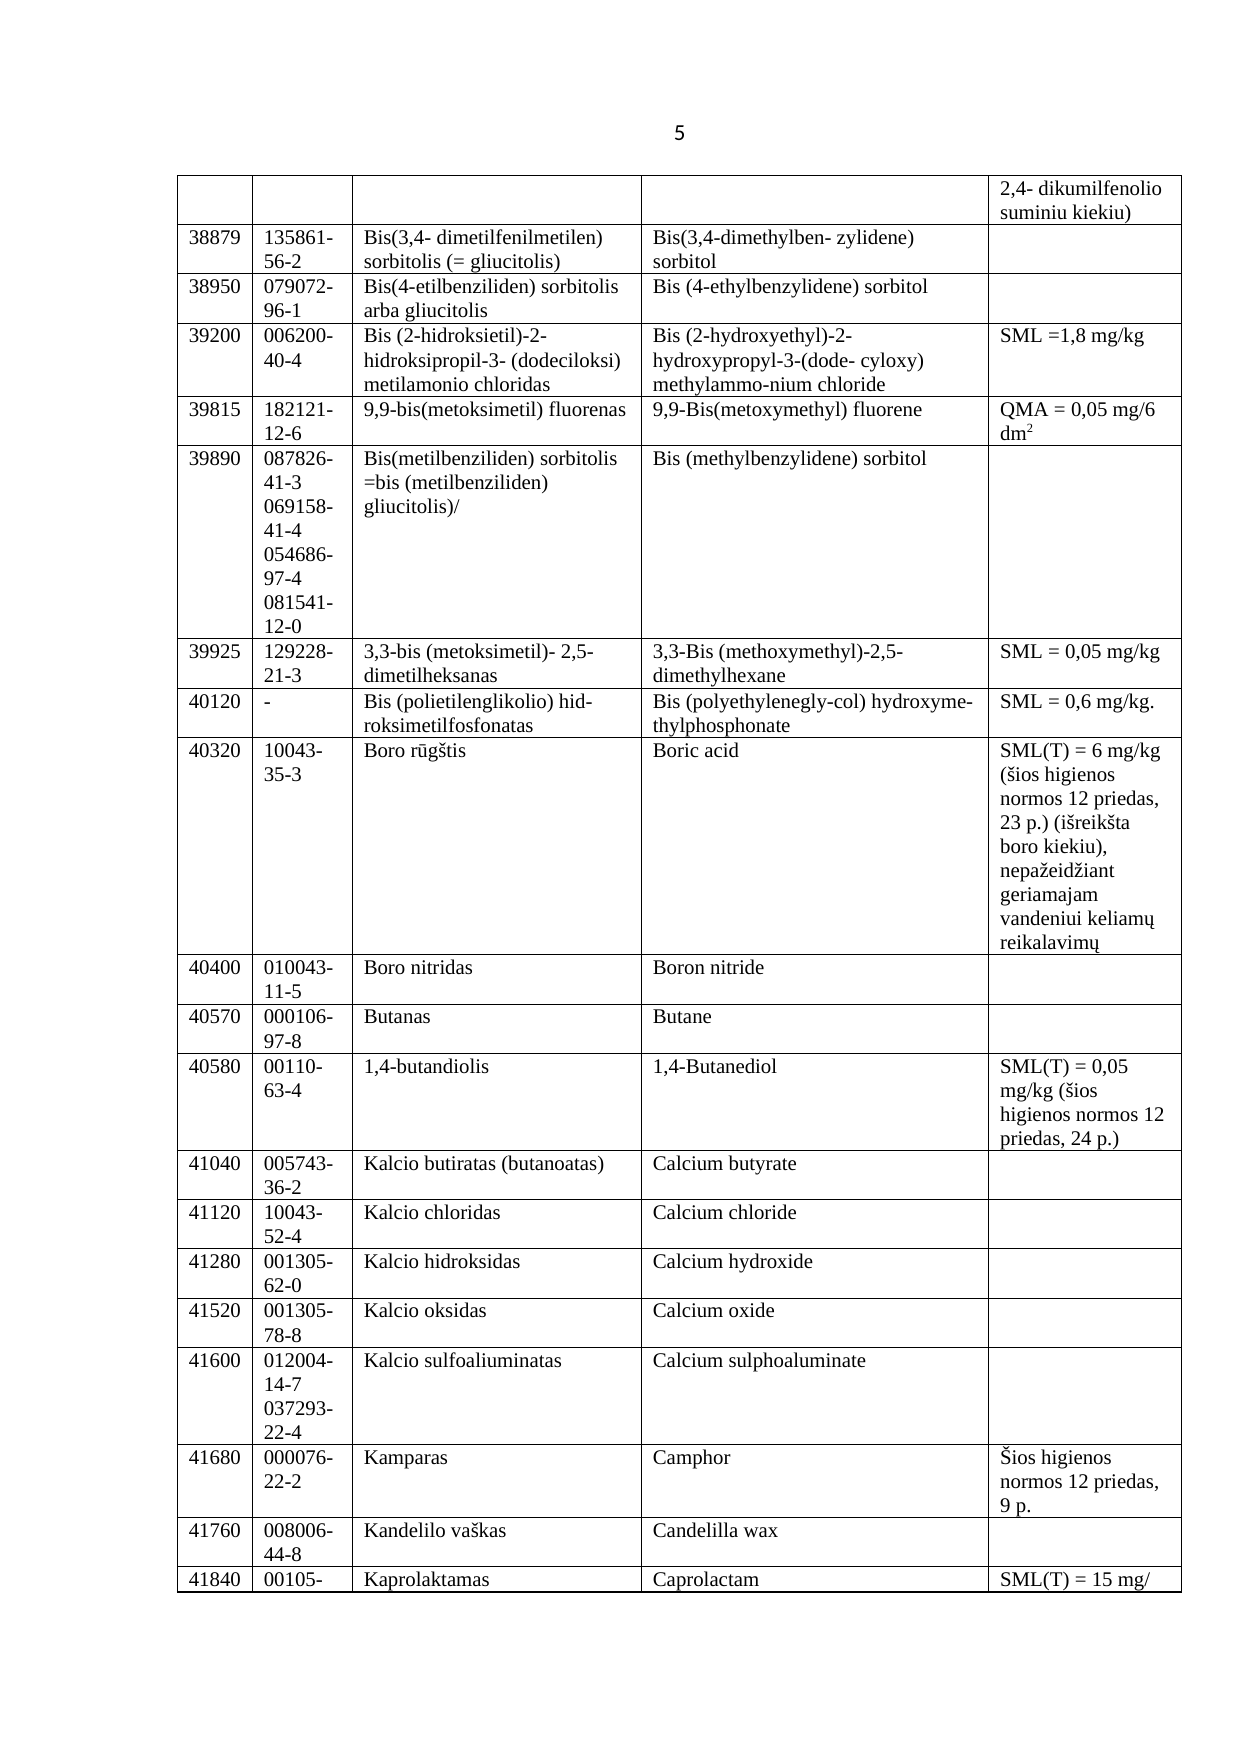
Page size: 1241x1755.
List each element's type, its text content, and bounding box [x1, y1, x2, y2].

table_cell Bis(metilbenziliden) sorbitolis =bis (metilbenziliden) gliucitolis)/ [353, 446, 641, 638]
table_cell SML(T) = 0,05 mg/kg (šios higienos normos 12 priedas, 24 p.) [989, 1054, 1181, 1150]
table_cell 001305-62-0 [253, 1249, 352, 1297]
table_cell 10043-35-3 [253, 738, 352, 954]
table_cell 000106-97-8 [253, 1005, 352, 1053]
table_cell 00110-63-4 [253, 1054, 352, 1150]
table_cell Candelilla wax [642, 1518, 988, 1566]
table_cell Butane [642, 1005, 988, 1053]
table_cell Kamparas [353, 1445, 641, 1517]
table_cell 41680 [178, 1445, 252, 1517]
table_cell 9,9-Bis(metoxymethyl) fluorene [642, 397, 988, 445]
table_cell 40400 [178, 955, 252, 1003]
table_cell [989, 1200, 1181, 1248]
table_cell 41040 [178, 1151, 252, 1199]
table_cell Bis (2-hydroxyethyl)-2- hydroxypropyl-3-(dode- cyloxy) methylammo-nium chloride [642, 324, 988, 396]
table_cell Bis (polietilenglikolio) hid-roksimetilfosfonatas [353, 689, 641, 737]
table_cell Bis (4-ethylbenzylidene) sorbitol [642, 274, 988, 322]
table_cell 135861-56-2 [253, 225, 352, 273]
table_cell 40120 [178, 689, 252, 737]
table_cell 182121-12-6 [253, 397, 352, 445]
table_cell Caprolactam [642, 1567, 988, 1591]
table_cell 2,4- dikumilfenolio suminiu kiekiu) [989, 176, 1181, 224]
table_cell Calcium hydroxide [642, 1249, 988, 1297]
table_cell Boro rūgštis [353, 738, 641, 954]
table_cell Butanas [353, 1005, 641, 1053]
table_cell 1,4-Butanediol [642, 1054, 988, 1150]
table_cell 38950 [178, 274, 252, 322]
table_cell Calcium butyrate [642, 1151, 988, 1199]
table_cell [989, 1249, 1181, 1297]
table_cell Bis (2-hidroksietil)-2- hidroksipropil-3- (dodeciloksi) metilamonio chloridas [353, 324, 641, 396]
table_cell [178, 176, 252, 224]
table_cell 000076-22-2 [253, 1445, 352, 1517]
table_cell [253, 176, 352, 224]
table_cell 3,3-bis (metoksimetil)- 2,5-dimetilheksanas [353, 639, 641, 687]
table_cell 39890 [178, 446, 252, 638]
table_cell [989, 1518, 1181, 1566]
table_cell 41840 [178, 1567, 252, 1591]
table_cell SML = 0,05 mg/kg [989, 639, 1181, 687]
table_cell Šios higienos normos 12 priedas, 9 p. [989, 1445, 1181, 1517]
table_cell 129228-21-3 [253, 639, 352, 687]
table_cell 40580 [178, 1054, 252, 1150]
table_cell Boric acid [642, 738, 988, 954]
table_cell 39815 [178, 397, 252, 445]
table_cell Kalcio oksidas [353, 1299, 641, 1347]
table_cell 41120 [178, 1200, 252, 1248]
table_cell 00105- [253, 1567, 352, 1591]
table_cell 39925 [178, 639, 252, 687]
table_cell 39200 [178, 324, 252, 396]
table_cell 40570 [178, 1005, 252, 1053]
table_cell 40320 [178, 738, 252, 954]
table_cell 079072-96-1 [253, 274, 352, 322]
table_cell [989, 1299, 1181, 1347]
table_cell Bis(4-etilbenziliden) sorbitolis arba gliucitolis [353, 274, 641, 322]
table_cell - [253, 689, 352, 737]
table_cell 005743-36-2 [253, 1151, 352, 1199]
table_cell SML(T) = 6 mg/kg (šios higienos normos 12 priedas, 23 p.) (išreikšta boro kiekiu), nepažeidžiant geriamajam vandeniui keliamų reikalavimų [989, 738, 1181, 954]
table_cell 38879 [178, 225, 252, 273]
table_cell Bis (methylbenzylidene) sorbitol [642, 446, 988, 638]
table_cell [989, 1348, 1181, 1444]
table_cell 1,4-butandiolis [353, 1054, 641, 1150]
table_cell Bis(3,4-dimethylben- zylidene) sorbitol [642, 225, 988, 273]
table_cell Camphor [642, 1445, 988, 1517]
table_cell Bis(3,4- dimetilfenilmetilen) sorbitolis (= gliucitolis) [353, 225, 641, 273]
table_cell [989, 955, 1181, 1003]
table_cell SML =1,8 mg/kg [989, 324, 1181, 396]
table_cell 41600 [178, 1348, 252, 1444]
table_cell 001305-78-8 [253, 1299, 352, 1347]
table_cell 10043-52-4 [253, 1200, 352, 1248]
table_cell 006200-40-4 [253, 324, 352, 396]
table_cell Calcium chloride [642, 1200, 988, 1248]
table_cell SML(T) = 15 mg/ [989, 1567, 1181, 1591]
table_cell Kalcio sulfoaliuminatas [353, 1348, 641, 1444]
table_cell Kalcio butiratas (butanoatas) [353, 1151, 641, 1199]
table_cell Kaprolaktamas [353, 1567, 641, 1591]
table_cell [989, 446, 1181, 638]
table_cell 008006-44-8 [253, 1518, 352, 1566]
table_cell Boron nitride [642, 955, 988, 1003]
table_cell Calcium sulphoaluminate [642, 1348, 988, 1444]
table_cell [353, 176, 641, 224]
table_cell 012004-14-7 037293-22-4 [253, 1348, 352, 1444]
table_cell [989, 1005, 1181, 1053]
table_cell 087826-41-3 069158-41-4 054686-97-4 081541-12-0 [253, 446, 352, 638]
table_cell 41760 [178, 1518, 252, 1566]
table_cell 3,3-Bis (methoxymethyl)-2,5- dimethylhexane [642, 639, 988, 687]
table_cell 010043-11-5 [253, 955, 352, 1003]
table_cell [989, 274, 1181, 322]
table_cell QMA = 0,05 mg/6 dm2 [989, 397, 1181, 445]
table_cell 41280 [178, 1249, 252, 1297]
table_cell Boro nitridas [353, 955, 641, 1003]
table_cell Kandelilo vaškas [353, 1518, 641, 1566]
table_cell 9,9-bis(metoksimetil) fluorenas [353, 397, 641, 445]
table_cell Bis (polyethylenegly-col) hydroxyme- thylphosphonate [642, 689, 988, 737]
table_cell Calcium oxide [642, 1299, 988, 1347]
table_cell [989, 225, 1181, 273]
table_cell Kalcio hidroksidas [353, 1249, 641, 1297]
table_cell [989, 1151, 1181, 1199]
table_cell 41520 [178, 1299, 252, 1347]
table_cell [642, 176, 988, 224]
table_cell SML = 0,6 mg/kg. [989, 689, 1181, 737]
table_cell Kalcio chloridas [353, 1200, 641, 1248]
